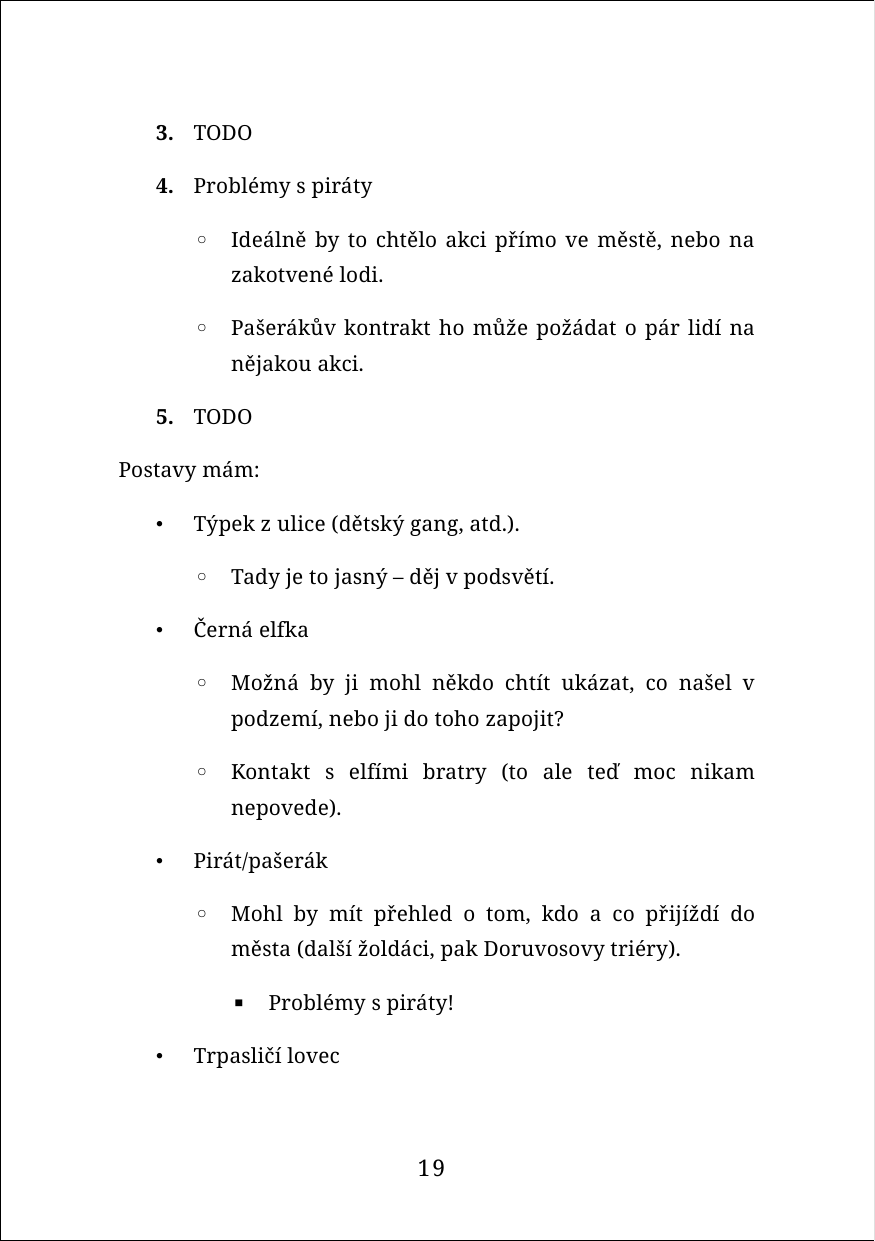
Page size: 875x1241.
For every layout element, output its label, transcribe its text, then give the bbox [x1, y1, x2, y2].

list Týpek z ulice (dětský gang, atd.). [156, 509, 756, 537]
list Pirát/pašerák [156, 846, 756, 874]
list Tady je to jasný – děj v podsvětí. [193, 562, 756, 590]
list TODO [156, 402, 756, 431]
list Černá elfka [156, 615, 756, 643]
list Problémy s piráty! [231, 988, 756, 1016]
text Postavy mám: [118, 455, 756, 484]
list Pašerákův kontrakt ho může požádat o pár lidí na nějakou akci. [193, 313, 756, 377]
list Mohl by mít přehled o tom, kdo a co přijíždí do města (další žoldáci, pak Doruvosovy triéry). [193, 899, 756, 963]
list Kontakt s elfími bratry (to ale teď moc nikam nepovede). [193, 757, 756, 821]
list TODO [156, 118, 756, 147]
list Ideálně by to chtělo akci přímo ve městě, nebo na zakotvené lodi. [193, 225, 756, 289]
list Trpasličí lovec [156, 1041, 756, 1069]
list Možná by ji mohl někdo chtít ukázat, co našel v podzemí, nebo ji do toho zapojit? [193, 668, 756, 732]
list Problémy s piráty [156, 171, 756, 200]
